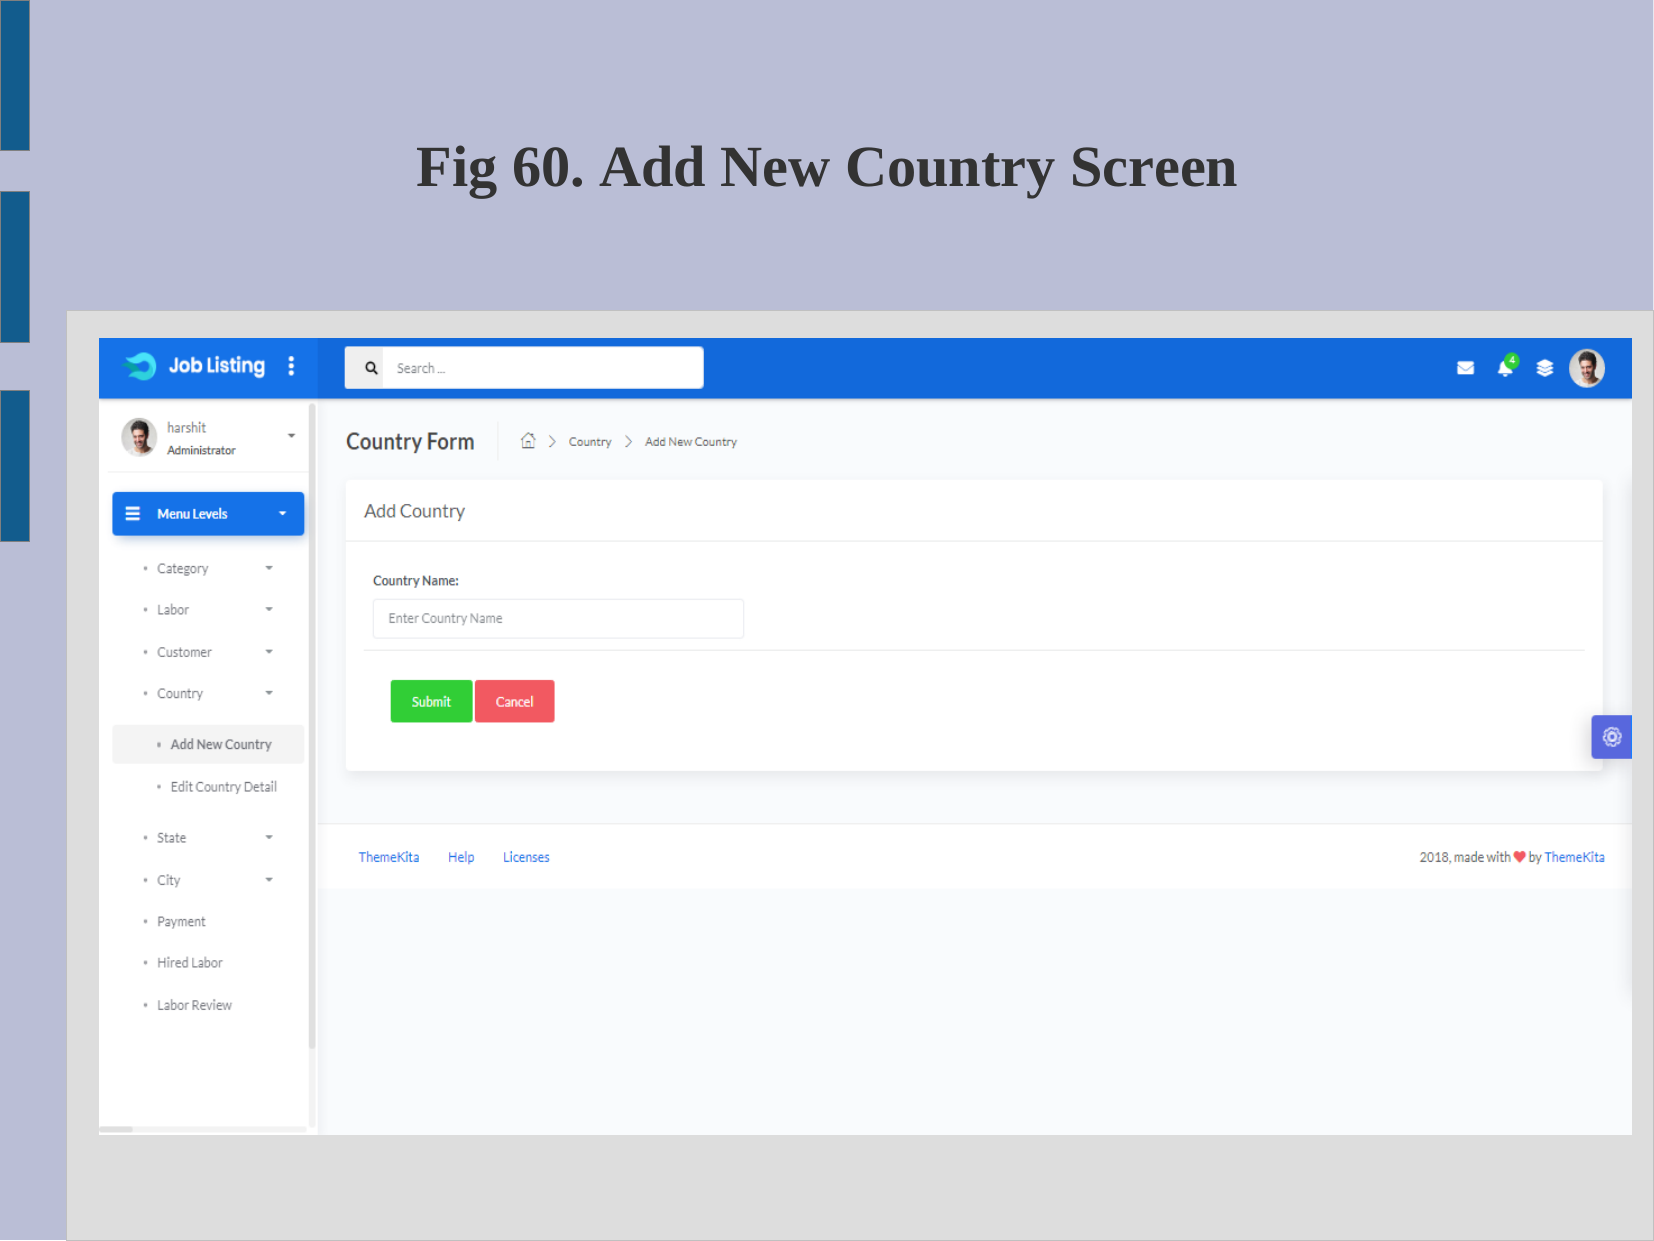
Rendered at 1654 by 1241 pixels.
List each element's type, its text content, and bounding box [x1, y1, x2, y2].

title Fig 60. Add New Country Screen [121, 62, 1534, 271]
picture [99, 338, 1632, 1135]
